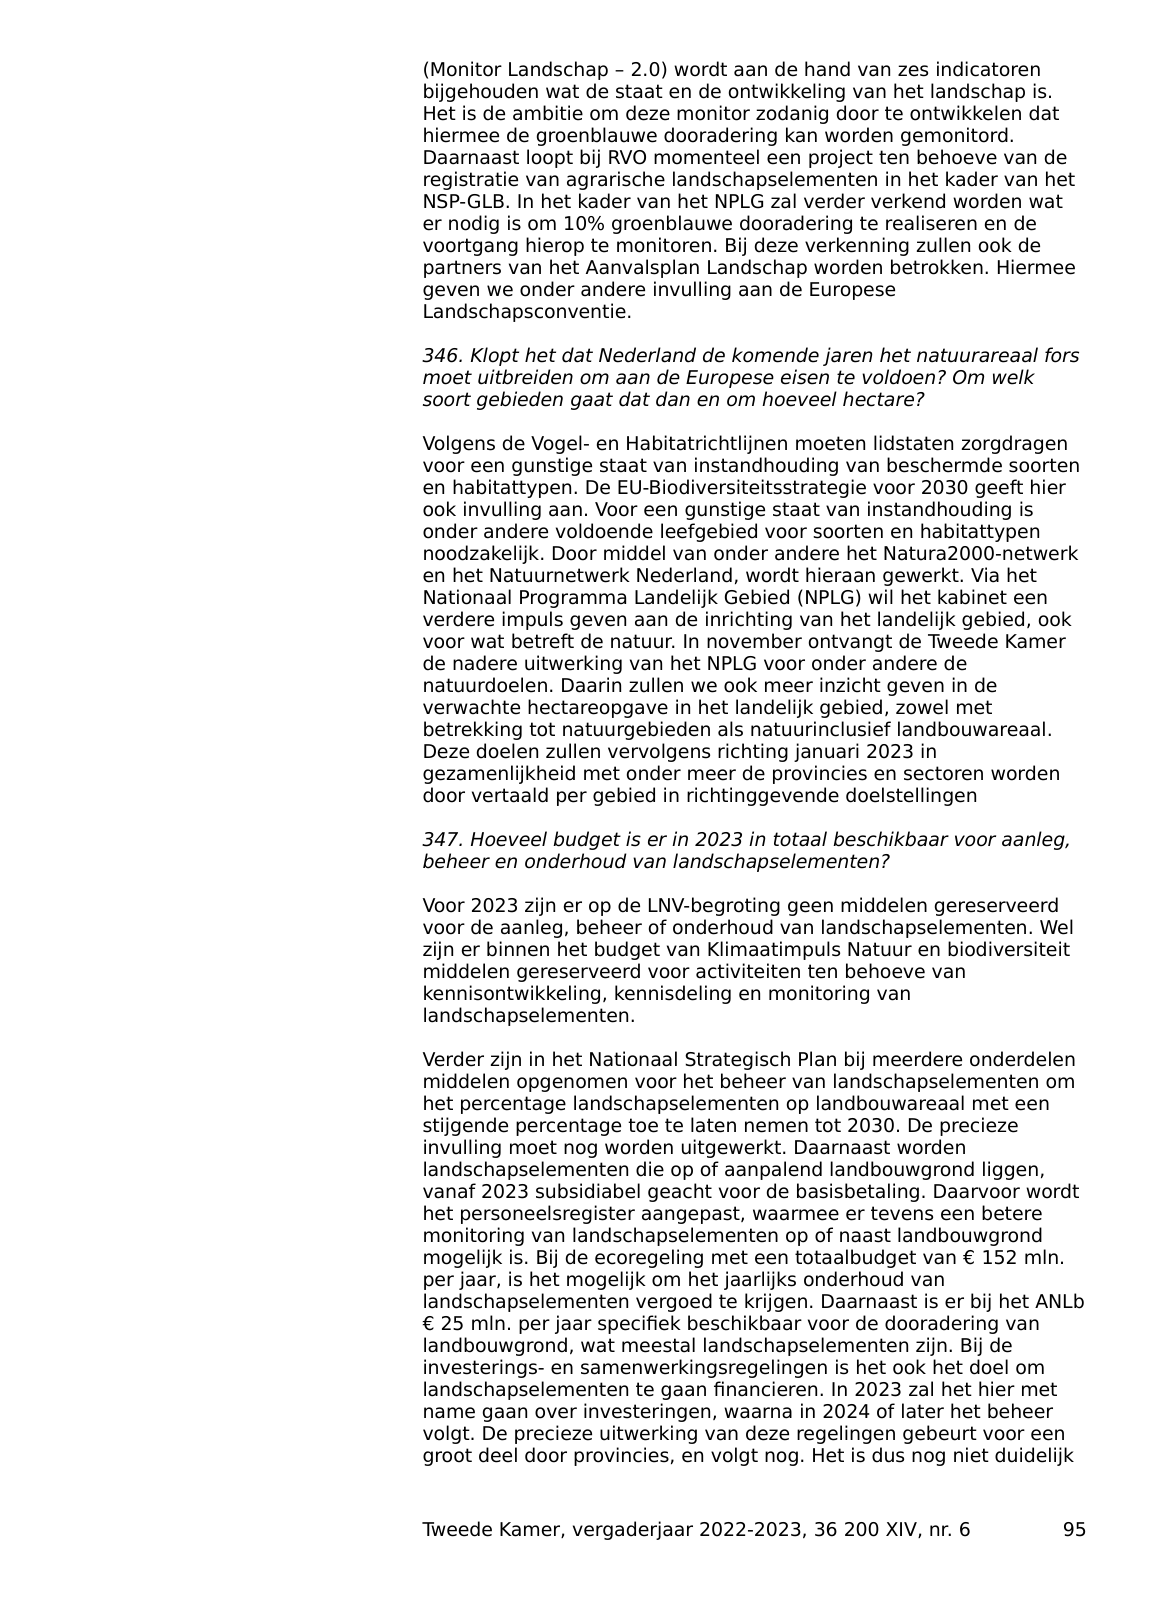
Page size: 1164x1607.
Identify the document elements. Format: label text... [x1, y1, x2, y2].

text Voor 2023 zijn er op de LNV-begroting geen middelen gereserveerd voor de aanleg, beheer of onderhoud van landschapselementen. Wel zijn er binnen het budget van Klimaatimpuls Natuur en biodiversiteit middelen gereserveerd voor activiteiten ten behoeve van kennisontwikkeling, kennisdeling en monitoring van landschapselementen. [422, 895, 1087, 1027]
text 347. Hoeveel budget is er in 2023 in totaal beschikbaar voor aanleg, beheer en onderhoud van landschapselementen? [422, 829, 1087, 873]
text Verder zijn in het Nationaal Strategisch Plan bij meerdere onderdelen middelen opgenomen voor het beheer van landschapselementen om het percentage landschapselementen op landbouwareaal met een stijgende percentage toe te laten nemen tot 2030. De precieze invulling moet nog worden uitgewerkt. Daarnaast worden landschapselementen die op of aanpalend landbouwgrond liggen, vanaf 2023 subsidiabel geacht voor de basisbetaling. Daarvoor wordt het personeelsregister aangepast, waarmee er tevens een betere monitoring van landschapselementen op of naast landbouwgrond mogelijk is. Bij de ecoregeling met een totaalbudget van € 152 mln. per jaar, is het mogelijk om het jaarlijks onderhoud van landschapselementen vergoed te krijgen. Daarnaast is er bij het ANLb € 25 mln. per jaar specifiek beschikbaar voor de dooradering van landbouwgrond, wat meestal landschapselementen zijn. Bij de investerings- en samenwerkingsregelingen is het ook het doel om landschapselementen te gaan financieren. In 2023 zal het hier met name gaan over investeringen, waarna in 2024 of later het beheer volgt. De precieze uitwerking van deze regelingen gebeurt voor een groot deel door provincies, en volgt nog. Het is dus nog niet duidelijk [422, 1049, 1087, 1467]
text Volgens de Vogel- en Habitatrichtlijnen moeten lidstaten zorgdragen voor een gunstige staat van instandhouding van beschermde soorten en habitattypen. De EU-Biodiversiteitsstrategie voor 2030 geeft hier ook invulling aan. Voor een gunstige staat van instandhouding is onder andere voldoende leefgebied voor soorten en habitattypen noodzakelijk. Door middel van onder andere het Natura2000-netwerk en het Natuurnetwerk Nederland, wordt hieraan gewerkt. Via het Nationaal Programma Landelijk Gebied (NPLG) wil het kabinet een verdere impuls geven aan de inrichting van het landelijk gebied, ook voor wat betreft de natuur. In november ontvangt de Tweede Kamer de nadere uitwerking van het NPLG voor onder andere de natuurdoelen. Daarin zullen we ook meer inzicht geven in de verwachte hectareopgave in het landelijk gebied, zowel met betrekking tot natuurgebieden als natuurinclusief landbouwareaal. Deze doelen zullen vervolgens richting januari 2023 in gezamenlijkheid met onder meer de provincies en sectoren worden door vertaald per gebied in richtinggevende doelstellingen [422, 433, 1087, 807]
text 346. Klopt het dat Nederland de komende jaren het natuurareaal fors moet uitbreiden om aan de Europese eisen te voldoen? Om welk soort gebieden gaat dat dan en om hoeveel hectare? [422, 345, 1087, 411]
text (Monitor Landschap – 2.0) wordt aan de hand van zes indicatoren bijgehouden wat de staat en de ontwikkeling van het landschap is. Het is de ambitie om deze monitor zodanig door te ontwikkelen dat hiermee de groenblauwe dooradering kan worden gemonitord. Daarnaast loopt bij RVO momenteel een project ten behoeve van de registratie van agrarische landschapselementen in het kader van het NSP-GLB. In het kader van het NPLG zal verder verkend worden wat er nodig is om 10% groenblauwe dooradering te realiseren en de voortgang hierop te monitoren. Bij deze verkenning zullen ook de partners van het Aanvalsplan Landschap worden betrokken. Hiermee geven we onder andere invulling aan de Europese Landschapsconventie. [422, 59, 1087, 323]
